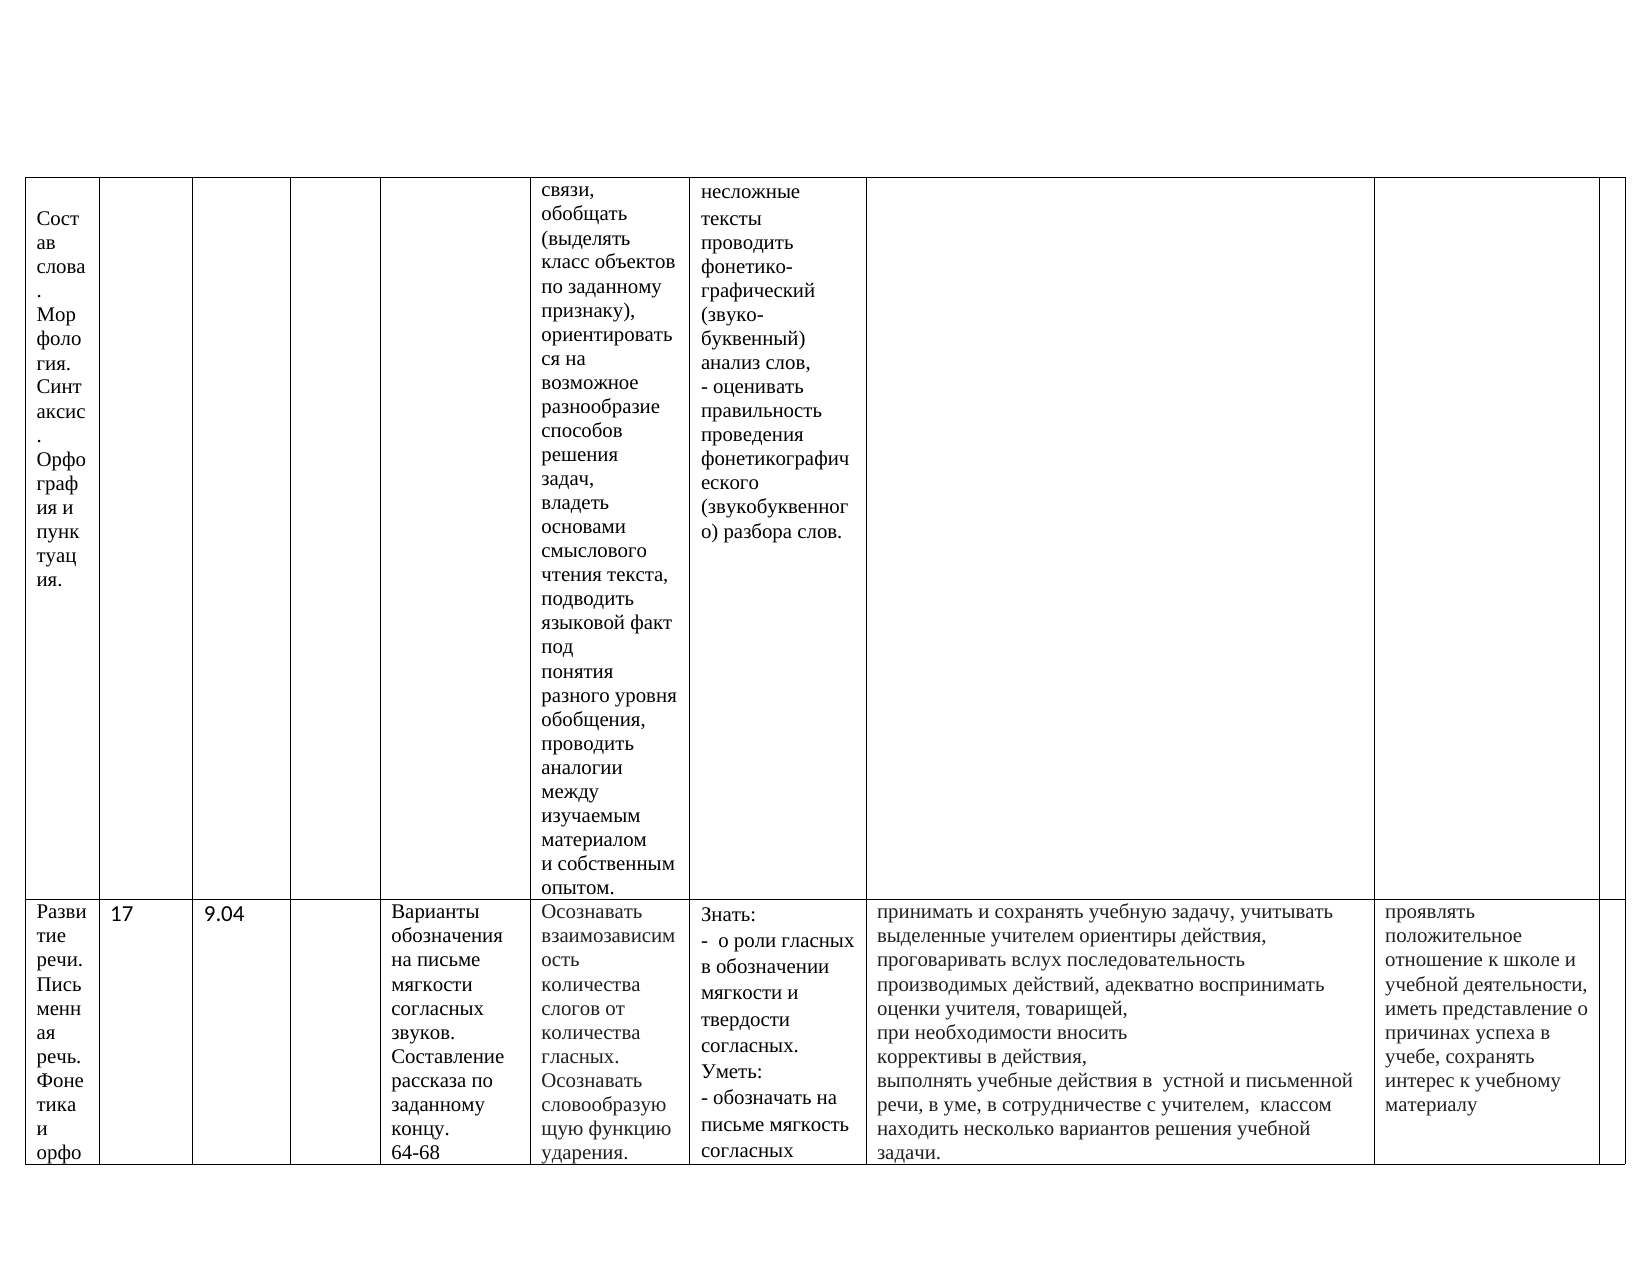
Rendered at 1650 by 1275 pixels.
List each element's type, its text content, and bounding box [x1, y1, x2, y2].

table_cell [1600, 178, 1625, 899]
table_cell [100, 178, 192, 899]
table_cell 9.04 [193, 900, 290, 1164]
table_cell 17 [100, 900, 192, 1164]
table_cell [381, 178, 530, 899]
table_cell Состав слова. Морфология. Синтаксис. Орфография и пунктуация. [26, 178, 99, 899]
table_cell Осознавать взаимозависимость количества слогов от количества гласных. Осознавать словообразующую функцию ударения. [531, 900, 689, 1164]
table_cell проявлять положительное отношение к школе и учебной деятельности, иметь представление о причинах успеха в учебе, сохранять интерес к учебному материалу [1375, 900, 1599, 1164]
table_cell Развитие речи. Письменная речь. Фонетика и орфо [26, 900, 99, 1164]
table_cell [193, 178, 290, 899]
table_cell [867, 178, 1374, 899]
table_cell принимать и сохранять учебную задачу, учитывать выделенные учителем ориентиры действия, проговаривать вслух последовательность производимых действий, адекватно воспринимать оценки учителя, товарищей, при необходимости вносить коррективы в действия, выполнять учебные действия в устной и письменной речи, в уме, в сотрудничестве с учителем, классом находить несколько вариантов решения учебной задачи. [867, 900, 1374, 1164]
table_cell [291, 900, 380, 1164]
table_cell [1375, 178, 1599, 899]
table_cell [1600, 900, 1625, 1164]
table_cell [291, 178, 380, 899]
table_cell Варианты обозначения на письме мягкости согласных звуков. Составление рассказа по заданному концу. 64-68 [381, 900, 530, 1164]
table_cell несложные тексты проводить фонетико-графический (звуко-буквенный) анализ слов, - оценивать правильность проведения фонетикографического (звукобуквенного) разбора слов. [690, 178, 866, 899]
table_cell связи, обобщать (выделять класс объектов по заданному признаку), ориентироваться на возможное разнообразие способов решения задач, владеть основами смыслового чтения текста, подводить языковой факт под понятия разного уровня обобщения, проводить аналогии между изучаемым материалом и собственным опытом. [531, 178, 689, 899]
table_cell Знать: - о роли гласных в обозначении мягкости и твердости согласных. Уметь: - обозначать на письме мягкость согласных [690, 900, 866, 1164]
